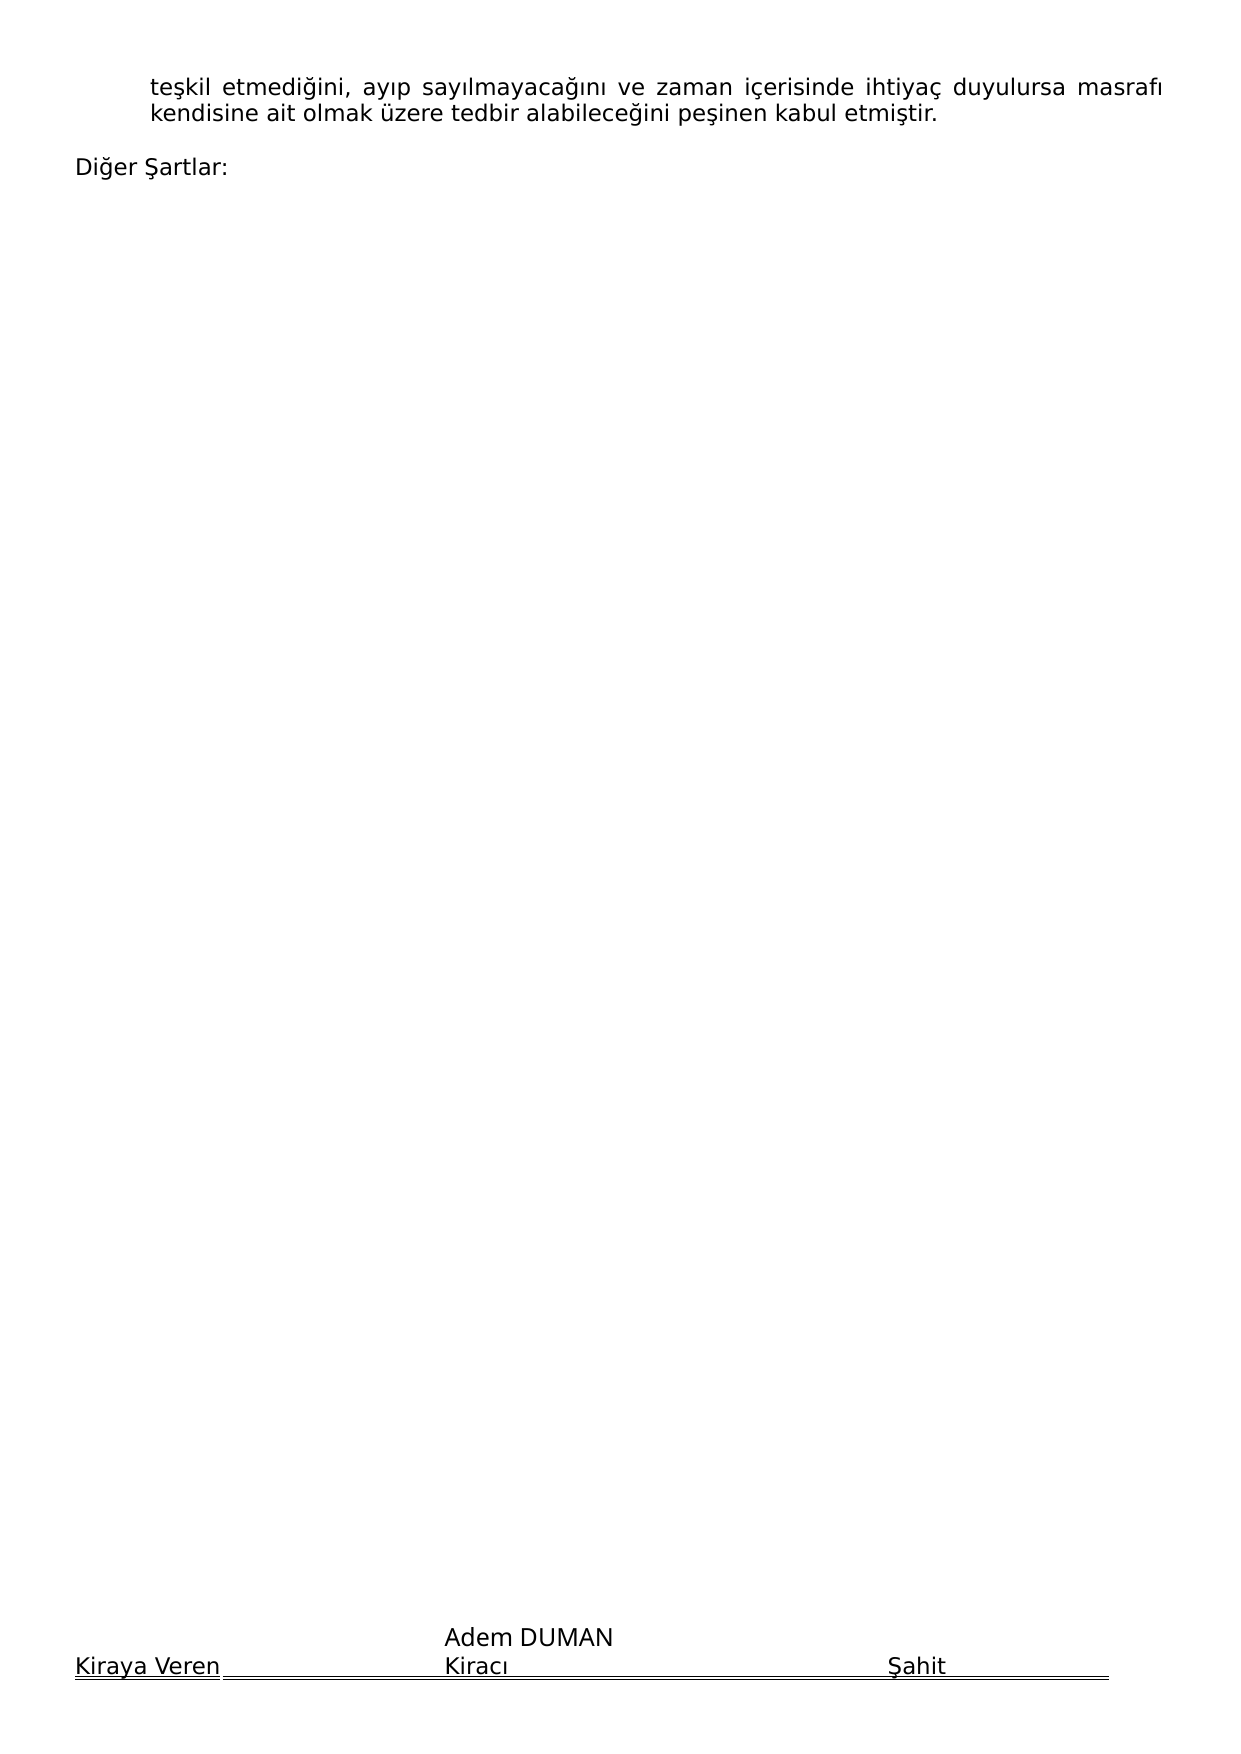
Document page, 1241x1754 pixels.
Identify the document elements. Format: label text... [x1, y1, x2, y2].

text Diğer Şartlar: [75, 154, 1165, 180]
list teşkil etmediğini, ayıp sayılmayacağını ve zaman içerisinde ihtiyaç duyulursa masrafı kendisine ait olmak üzere tedbir alabileceğini peşinen kabul etmiştir. [112, 74, 1165, 127]
